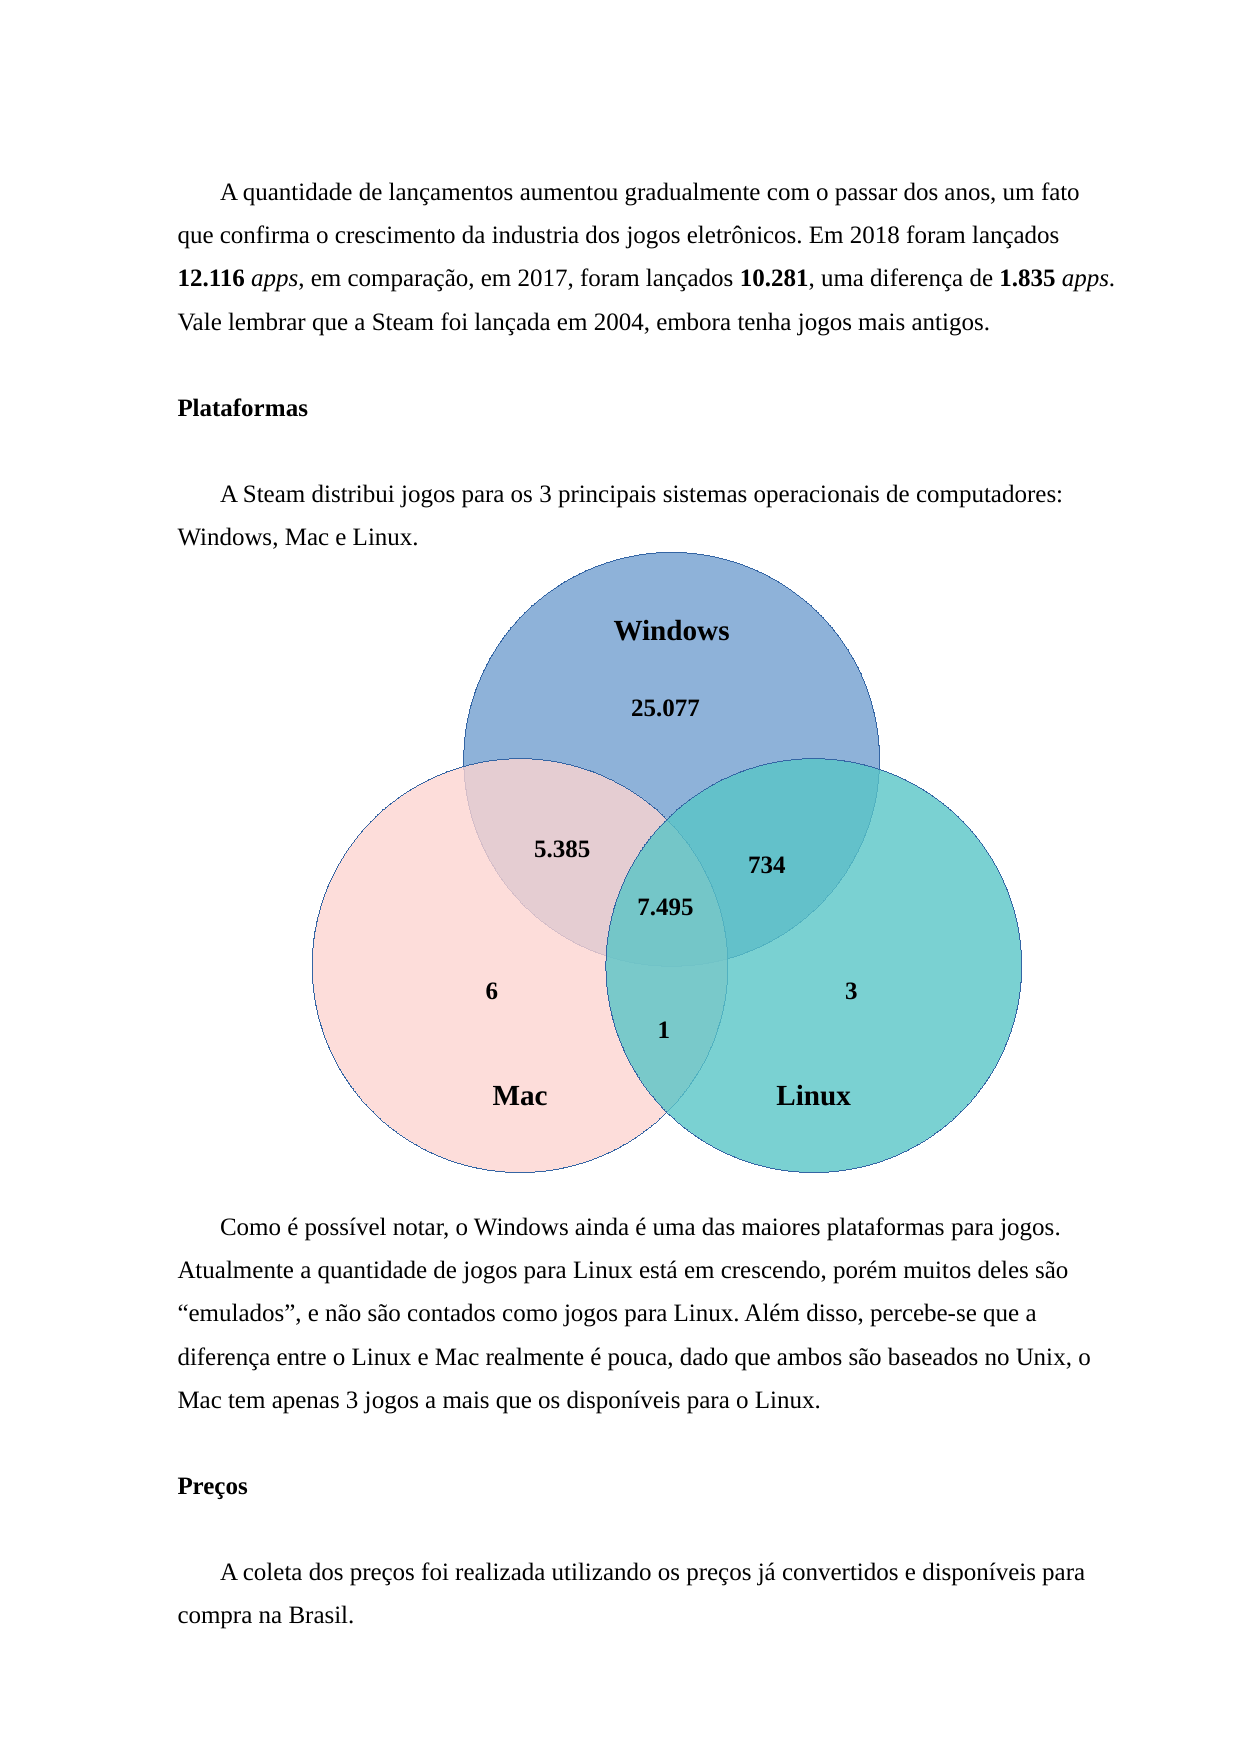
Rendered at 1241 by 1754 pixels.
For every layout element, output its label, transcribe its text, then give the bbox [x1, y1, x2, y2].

text Preços [177, 1471, 1122, 1500]
text Como é possível notar, o Windows ainda é uma das maiores plataformas para jogos. Atualmente a quantidade de jogos para Linux está em crescendo, porém muitos deles são “emulados”, e não são contados como jogos para Linux. Além disso, percebe-se que a diferença entre o Linux e Mac realmente é pouca, dado que ambos são baseados no Unix, o Mac tem apenas 3 jogos a mais que os disponíveis para o Linux. [177, 1212, 1122, 1413]
text Plataformas [177, 393, 1122, 422]
text A quantidade de lançamentos aumentou gradualmente com o passar dos anos, um fato que confirma o crescimento da industria dos jogos eletrônicos. Em 2018 foram lançados 12.116 apps, em comparação, em 2017, foram lançados 10.281, uma diferença de 1.835 apps. Vale lembrar que a Steam foi lançada em 2004, embora tenha jogos mais antigos. [177, 177, 1122, 335]
text A Steam distribui jogos para os 3 principais sistemas operacionais de computadores: Windows, Mac e Linux. [177, 479, 1122, 551]
text A coleta dos preços foi realizada utilizando os preços já convertidos e disponíveis para compra na Brasil. [177, 1557, 1122, 1629]
